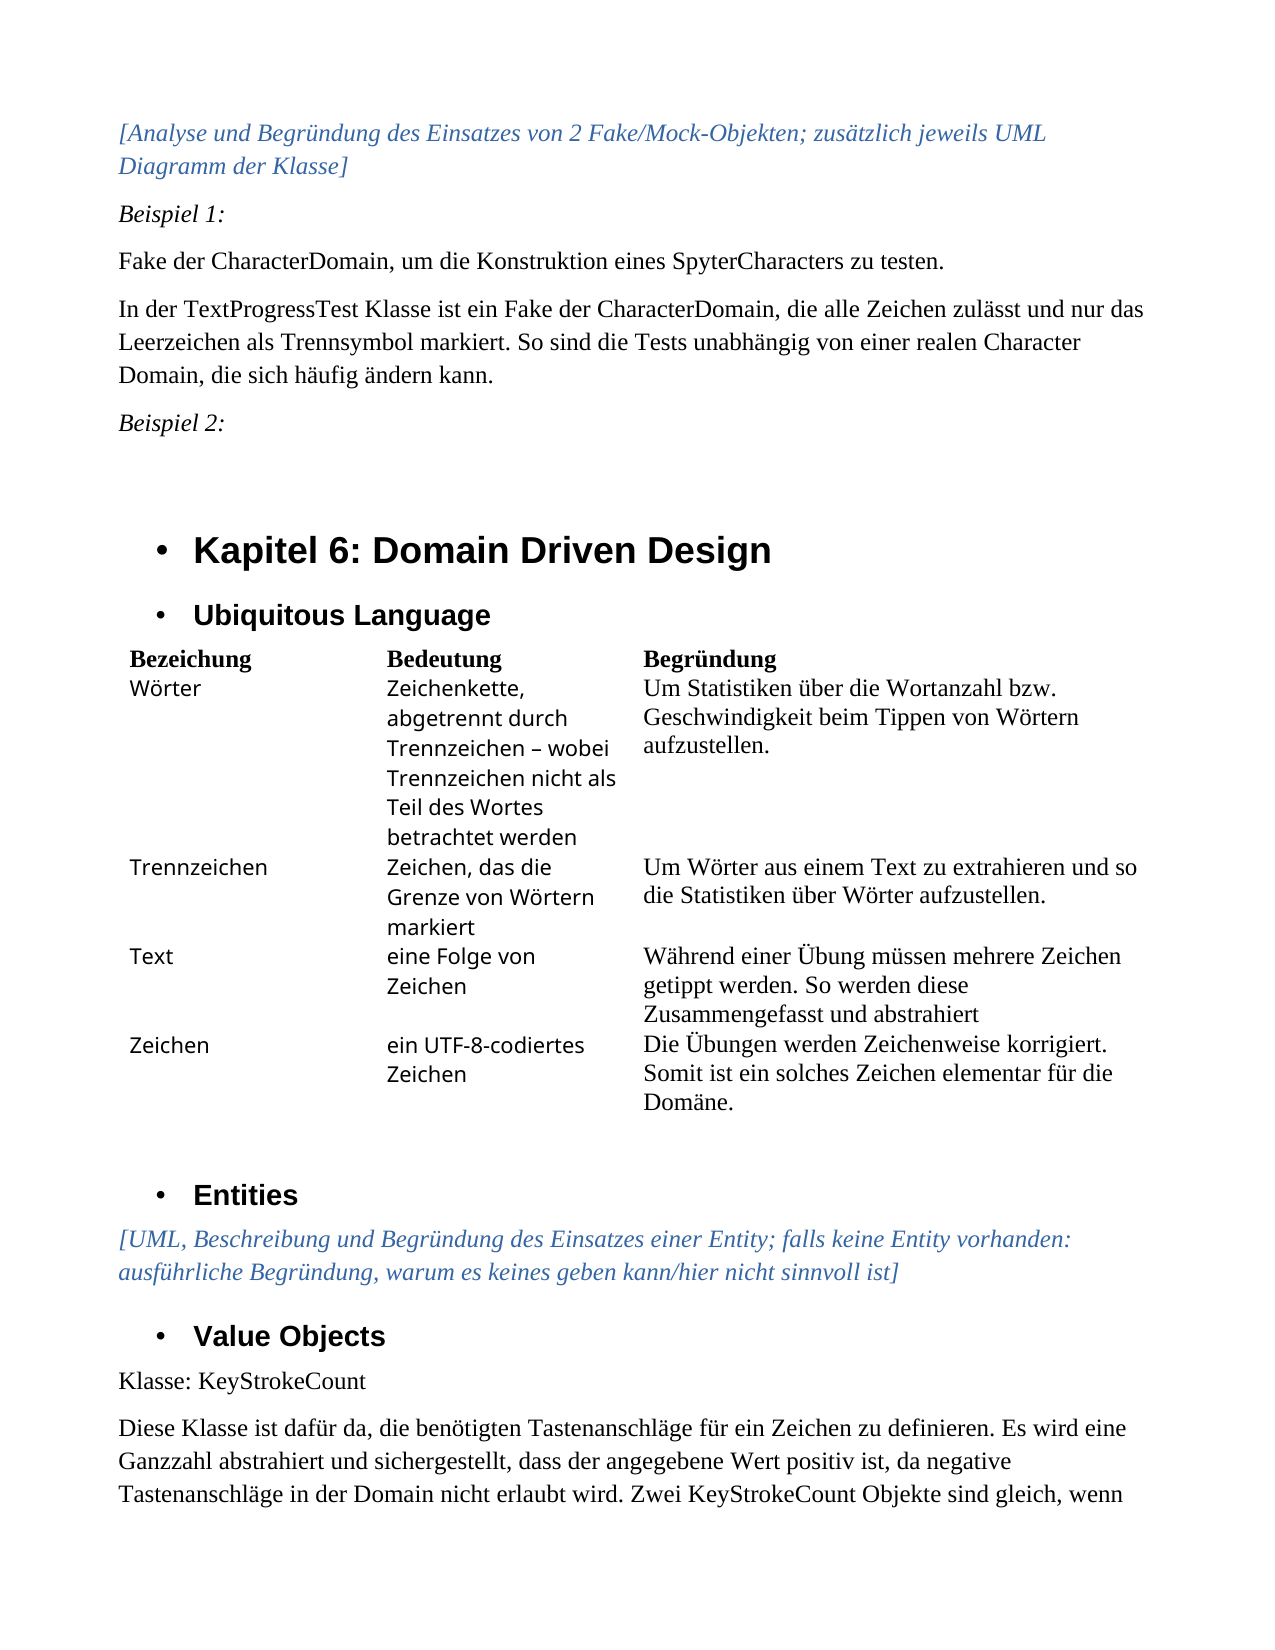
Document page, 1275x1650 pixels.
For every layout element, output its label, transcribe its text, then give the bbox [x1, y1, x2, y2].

table_cell Die Übungen werden Zeichenweise korrigiert. Somit ist ein solches Zeichen elementar für die Domäne. [632, 1030, 1164, 1116]
subtitle Value Objects [156, 1319, 1157, 1353]
text Beispiel 2: [118, 408, 1157, 436]
subtitle Kapitel 6: Domain Driven Design [156, 528, 1157, 571]
text In der TextProgressTest Klasse ist ein Fake der CharacterDomain, die alle Zeichen zulässt und nur das Leerzeichen als Trennsymbol markiert. So sind die Tests unabhängig von einer realen Character Domain, die sich häufig ändern kann. [118, 294, 1157, 389]
text Fake der CharacterDomain, um die Konstruktion eines SpyterCharacters zu testen. [118, 246, 1157, 275]
table_cell Während einer Übung müssen mehrere Zeichen getippt werden. So werden diese Zusammengefasst und abstrahiert [632, 941, 1164, 1029]
table_cell ein UTF-8-codiertes Zeichen [375, 1030, 632, 1116]
text Beispiel 1: [118, 199, 1157, 227]
subtitle Ubiquitous Language [156, 598, 1157, 632]
table_cell Text [118, 941, 375, 1029]
subtitle Entities [156, 1178, 1157, 1212]
text [Analyse und Begründung des Einsatzes von 2 Fake/Mock-Objekten; zusätzlich jeweils UML Diagramm der Klasse] [118, 118, 1157, 180]
table_cell Wörter [118, 673, 375, 852]
table_cell Zeichen, das die Grenze von Wörtern markiert [375, 852, 632, 941]
table_cell Zeichen [118, 1030, 375, 1116]
table_header Bedeutung [375, 644, 632, 673]
table_cell Um Statistiken über die Wortanzahl bzw. Geschwindigkeit beim Tippen von Wörtern aufzustellen. [632, 673, 1164, 852]
table_cell eine Folge von Zeichen [375, 941, 632, 1029]
table_header Bezeichung [118, 644, 375, 673]
table_cell Zeichenkette, abgetrennt durch Trennzeichen – wobei Trennzeichen nicht als Teil des Wortes betrachtet werden [375, 673, 632, 852]
text Diese Klasse ist dafür da, die benötigten Tastenanschläge für ein Zeichen zu definieren. Es wird eine Ganzzahl abstrahiert und sichergestellt, dass der angegebene Wert positiv ist, da negative Tastenanschläge in der Domain nicht erlaubt wird. Zwei KeyStrokeCount Objekte sind gleich, wenn [118, 1413, 1157, 1508]
table_cell Um Wörter aus einem Text zu extrahieren und so die Statistiken über Wörter aufzustellen. [632, 852, 1164, 941]
table_header Begründung [632, 644, 1164, 673]
table_cell Trennzeichen [118, 852, 375, 941]
text [UML, Beschreibung und Begründung des Einsatzes einer Entity; falls keine Entity vorhanden: ausführliche Begründung, warum es keines geben kann/hier nicht sinnvoll ist] [118, 1224, 1157, 1286]
text Klasse: KeyStrokeCount [118, 1366, 1157, 1394]
